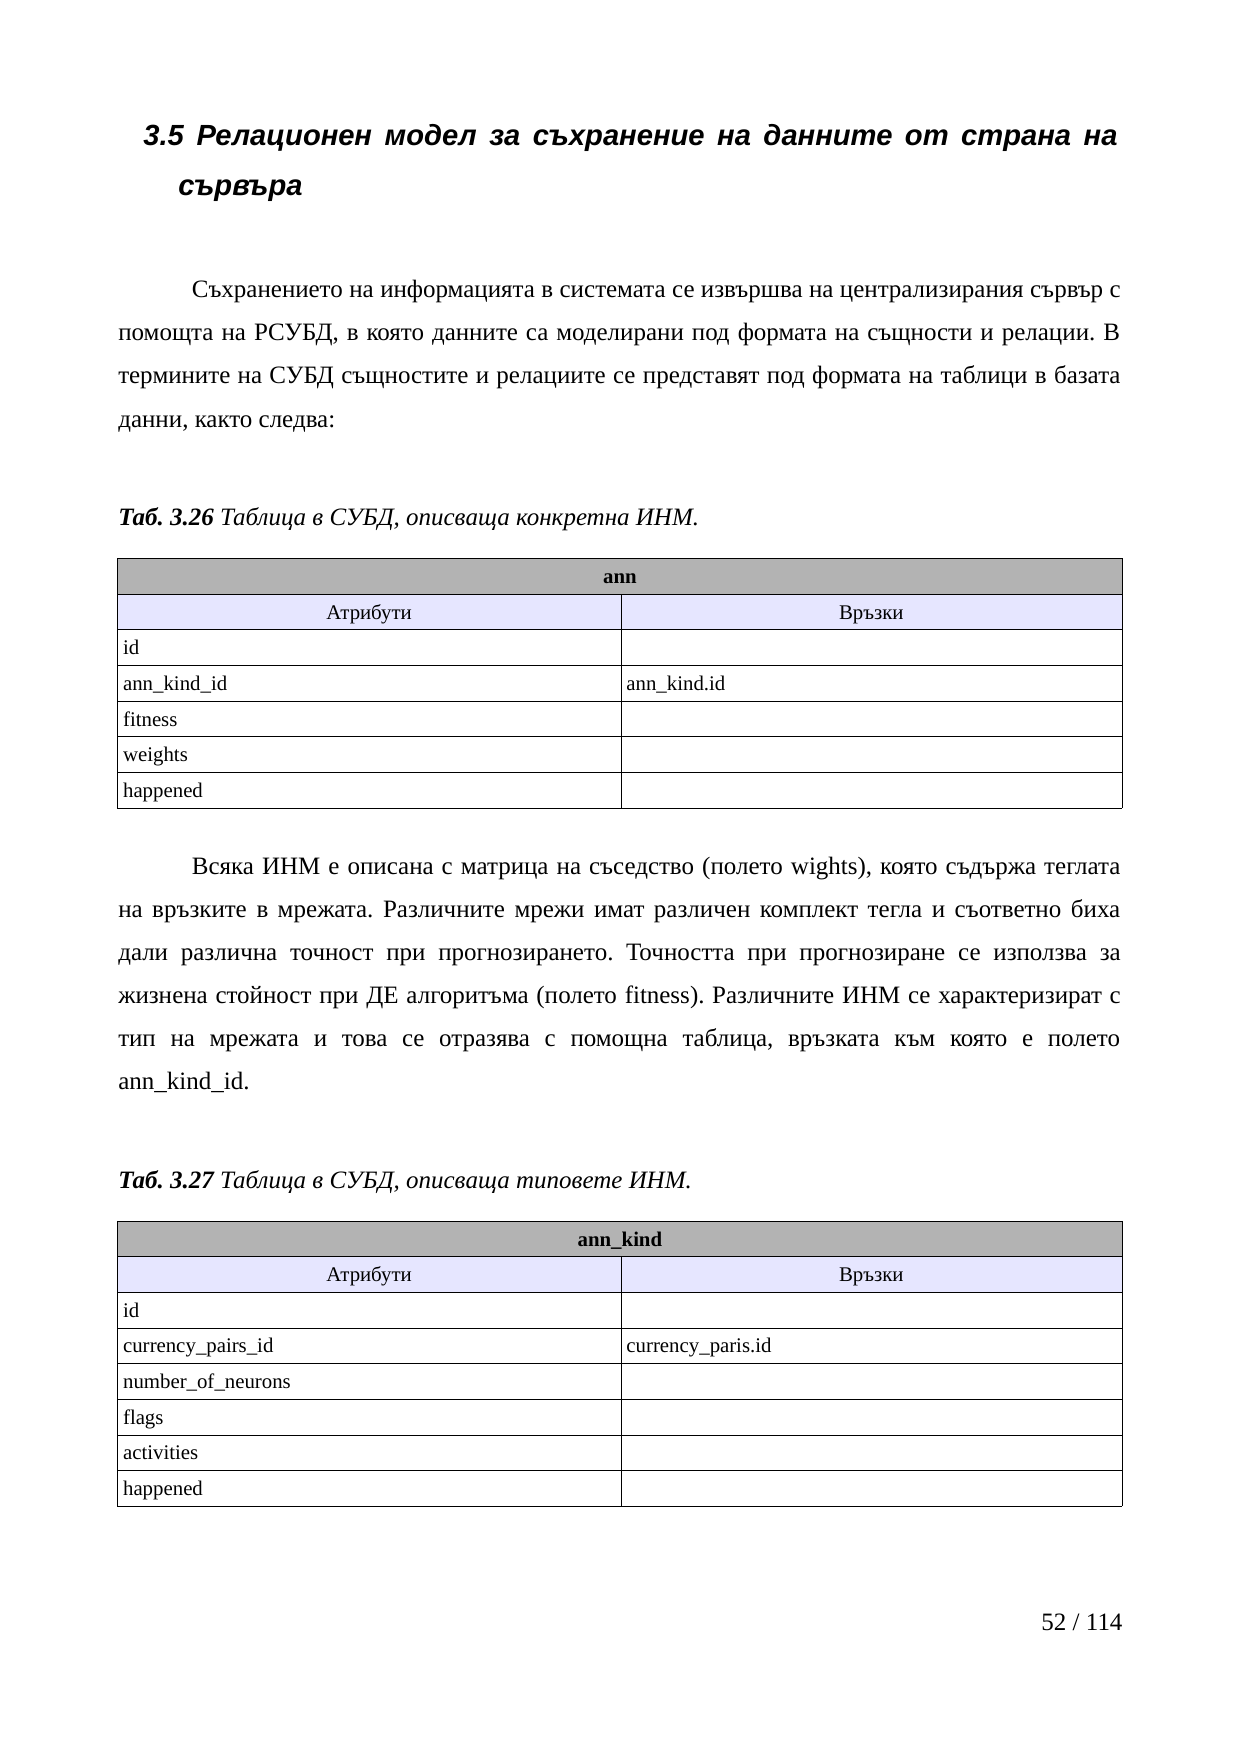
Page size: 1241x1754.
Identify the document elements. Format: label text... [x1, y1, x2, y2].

subtitle 3.5 Релационен модел за съхранение на данните от страна на сървъра [118, 118, 1122, 202]
text Таб. 3.27 Таблица в СУБД, описваща типовете ИНМ. [118, 1165, 1122, 1194]
table_cell weights [118, 737, 621, 772]
table_cell [622, 702, 1122, 736]
table_header ann [118, 559, 1122, 594]
table_cell id [118, 1293, 621, 1328]
table_header ann_kind [118, 1222, 1122, 1256]
table_cell currency_pairs_id [118, 1329, 621, 1363]
text Таб. 3.26 Таблица в СУБД, описваща конкретна ИНМ. [118, 502, 1122, 531]
table_cell happened [118, 773, 621, 807]
table_cell Връзки [622, 595, 1122, 629]
table_cell [622, 737, 1122, 772]
table_cell number_of_neurons [118, 1364, 621, 1399]
table_cell id [118, 630, 621, 665]
table_cell [622, 773, 1122, 807]
table_cell Атрибути [118, 595, 621, 629]
table_cell Атрибути [118, 1257, 621, 1292]
text Всяка ИНМ е описана с матрица на съседство (полето wights), която съдържа теглата на връзките в мрежата. Различните мрежи имат различен комплект тегла и съответно биха дали различна точност при прогнозирането. Точността при прогнозиране се използва за жизнена стойност при ДЕ алгоритъма (полето fitness). Различните ИНМ се характеризират с тип на мрежата и това се отразява с помощна таблица, връзката към която е полето ann_kind_id. [118, 851, 1122, 1095]
text Съхранението на информацията в системата се извършва на централизирания сървър с помощта на РСУБД, в която данните са моделирани под формата на същности и релации. В термините на СУБД същностите и релациите се представят под формата на таблици в базата данни, както следва: [118, 274, 1122, 432]
table_cell [622, 1471, 1122, 1506]
table_cell [622, 1436, 1122, 1470]
table_cell [622, 630, 1122, 665]
table_cell ann_kind.id [622, 666, 1122, 701]
table_cell [622, 1364, 1122, 1399]
table_cell fitness [118, 702, 621, 736]
table_cell currency_paris.id [622, 1329, 1122, 1363]
table_cell [622, 1400, 1122, 1434]
table_cell Връзки [622, 1257, 1122, 1292]
table_cell flags [118, 1400, 621, 1434]
table_cell [622, 1293, 1122, 1328]
table_cell ann_kind_id [118, 666, 621, 701]
table_cell happened [118, 1471, 621, 1506]
table_cell activities [118, 1436, 621, 1470]
